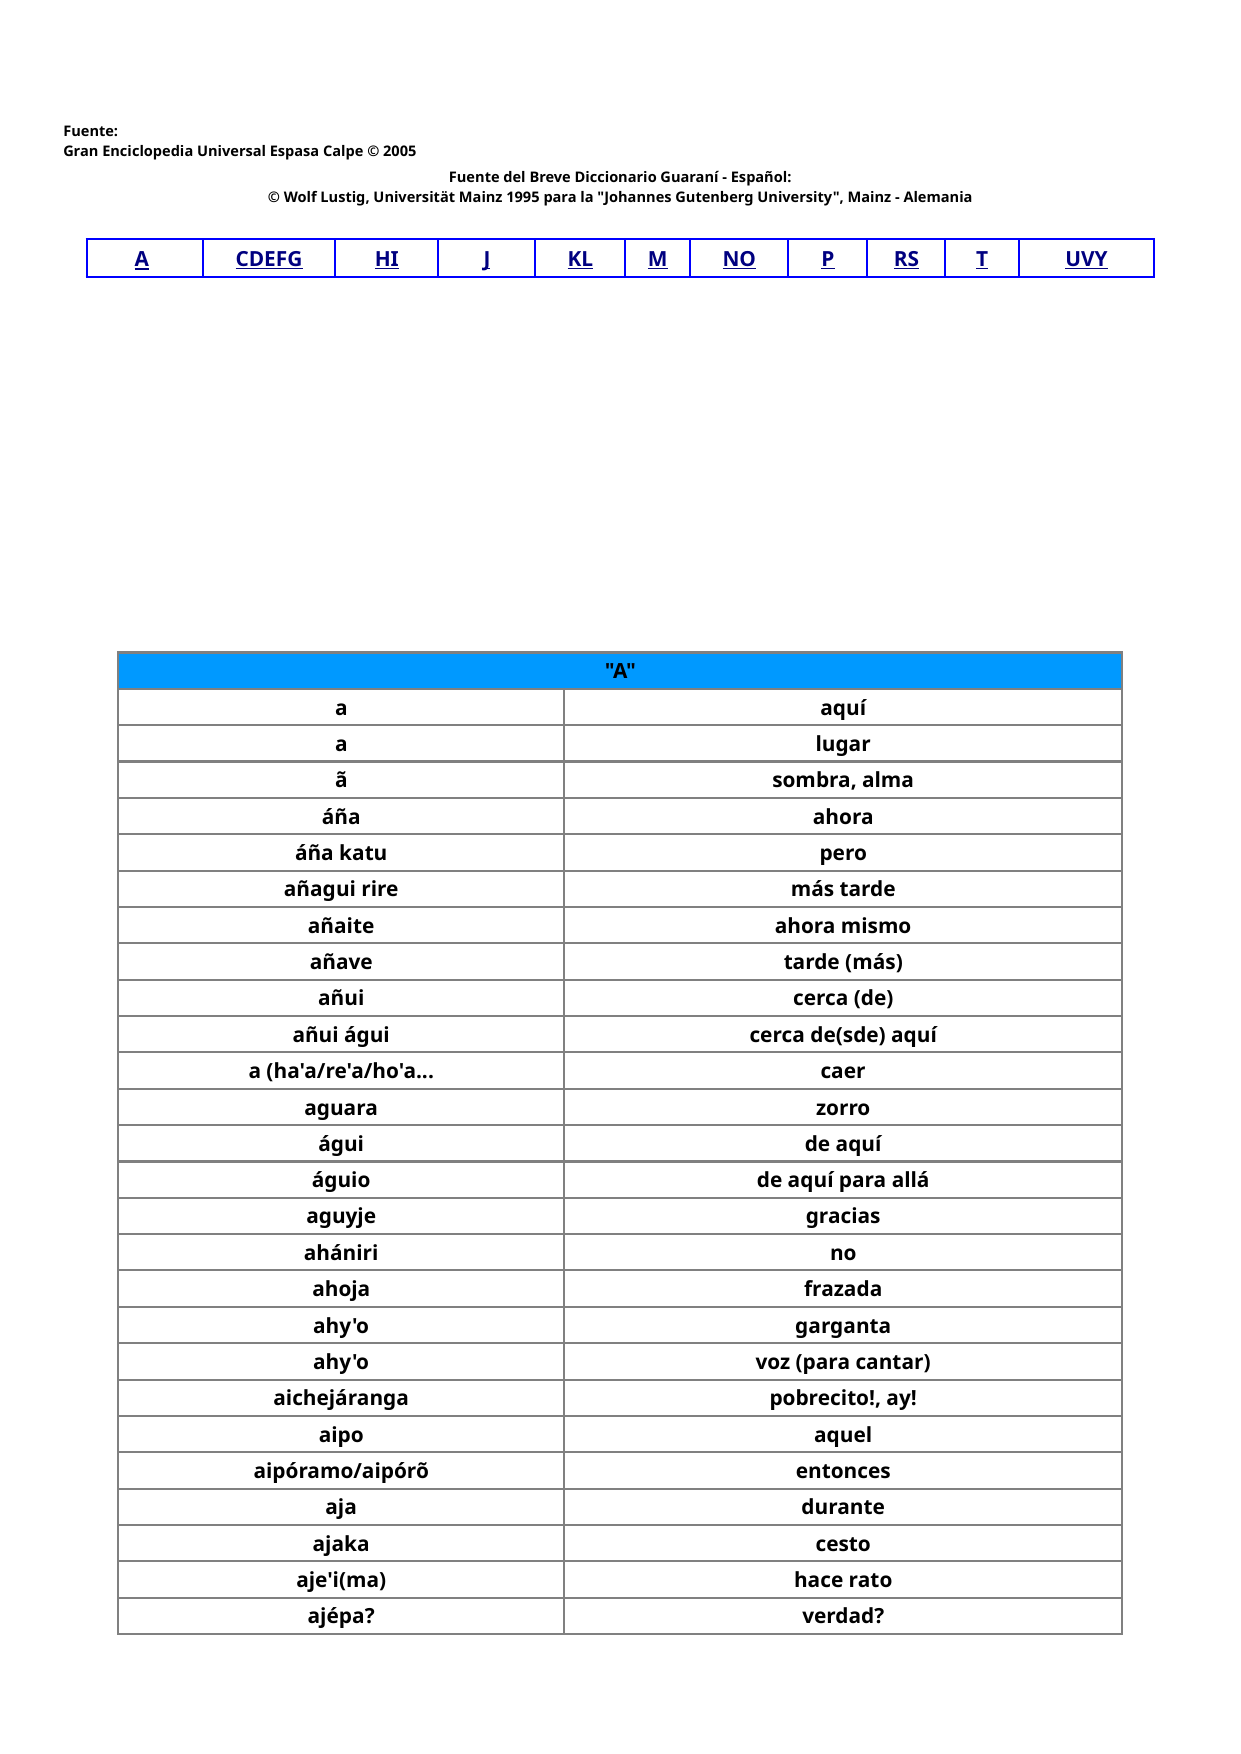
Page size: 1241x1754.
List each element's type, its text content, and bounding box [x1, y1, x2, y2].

table_cell cesto [565, 1526, 1121, 1560]
table_cell aguyje [119, 1199, 563, 1233]
table_cell aje'i(ma) [119, 1562, 563, 1597]
table_cell hace rato [565, 1562, 1121, 1597]
table_cell ahora [565, 799, 1121, 833]
table_cell aipo [119, 1417, 563, 1451]
table_cell frazada [565, 1271, 1121, 1306]
table_cell ajépa? [119, 1599, 563, 1633]
table_cell añave [119, 944, 563, 978]
table_cell áña katu [119, 835, 563, 869]
table_cell no [565, 1235, 1121, 1269]
table_cell ahoja [119, 1271, 563, 1306]
table_cell añagui rire [119, 872, 563, 906]
table_cell a [119, 690, 563, 724]
table_cell a (ha'a/re'a/ho'a... [119, 1053, 563, 1088]
table_cell ahy'o [119, 1308, 563, 1342]
table_cell más tarde [565, 872, 1121, 906]
table_header A [88, 240, 202, 276]
table_cell pero [565, 835, 1121, 869]
table_cell aquel [565, 1417, 1121, 1451]
table_cell ã [119, 763, 563, 797]
table_header Fuente: Gran Enciclopedia Universal Espasa Calpe © 2005 [60, 118, 1180, 164]
table_cell añui [119, 981, 563, 1015]
table_header P [789, 240, 866, 276]
table_header NO [691, 240, 787, 276]
table_cell caer [565, 1053, 1121, 1088]
table_cell garganta [565, 1308, 1121, 1342]
table_cell ahy'o [119, 1344, 563, 1378]
table_cell durante [565, 1490, 1121, 1524]
table_cell aquí [565, 690, 1121, 724]
table_header "A" [119, 654, 1121, 688]
table_cell gracias [565, 1199, 1121, 1233]
table_cell añui águi [119, 1017, 563, 1051]
table_cell tarde (más) [565, 944, 1121, 978]
table_cell verdad? [565, 1599, 1121, 1633]
table_cell de aquí para allá [565, 1163, 1121, 1197]
table_header J [439, 240, 534, 276]
table_cell aja [119, 1490, 563, 1524]
table_cell ajaka [119, 1526, 563, 1560]
table_cell lugar [565, 726, 1121, 760]
table_cell sombra, alma [565, 763, 1121, 797]
table_cell voz (para cantar) [565, 1344, 1121, 1378]
table_cell de aquí [565, 1126, 1121, 1160]
table_cell águio [119, 1163, 563, 1197]
table_cell entonces [565, 1453, 1121, 1487]
table_cell ahániri [119, 1235, 563, 1269]
table_cell a [119, 726, 563, 760]
table_header T [946, 240, 1018, 276]
table_cell aguara [119, 1090, 563, 1124]
table_cell pobrecito!, ay! [565, 1381, 1121, 1415]
table_header CDEFG [204, 240, 334, 276]
table_cell zorro [565, 1090, 1121, 1124]
table_header HI [336, 240, 437, 276]
table_cell áña [119, 799, 563, 833]
table_header KL [536, 240, 624, 276]
table_cell Fuente del Breve Diccionario Guaraní - Español: © Wolf Lustig, Universität Mainz 1995 para la "Johannes Gutenberg University", Mainz - Alemania [60, 164, 1180, 209]
table_header UVY [1020, 240, 1153, 276]
table_cell añaite [119, 908, 563, 942]
table_header M [626, 240, 689, 276]
table_cell águi [119, 1126, 563, 1160]
table_cell ahora mismo [565, 908, 1121, 942]
table_cell aichejáranga [119, 1381, 563, 1415]
table_cell aipóramo/aipórõ [119, 1453, 563, 1487]
table_cell cerca (de) [565, 981, 1121, 1015]
table_cell cerca de(sde) aquí [565, 1017, 1121, 1051]
table_header RS [868, 240, 944, 276]
